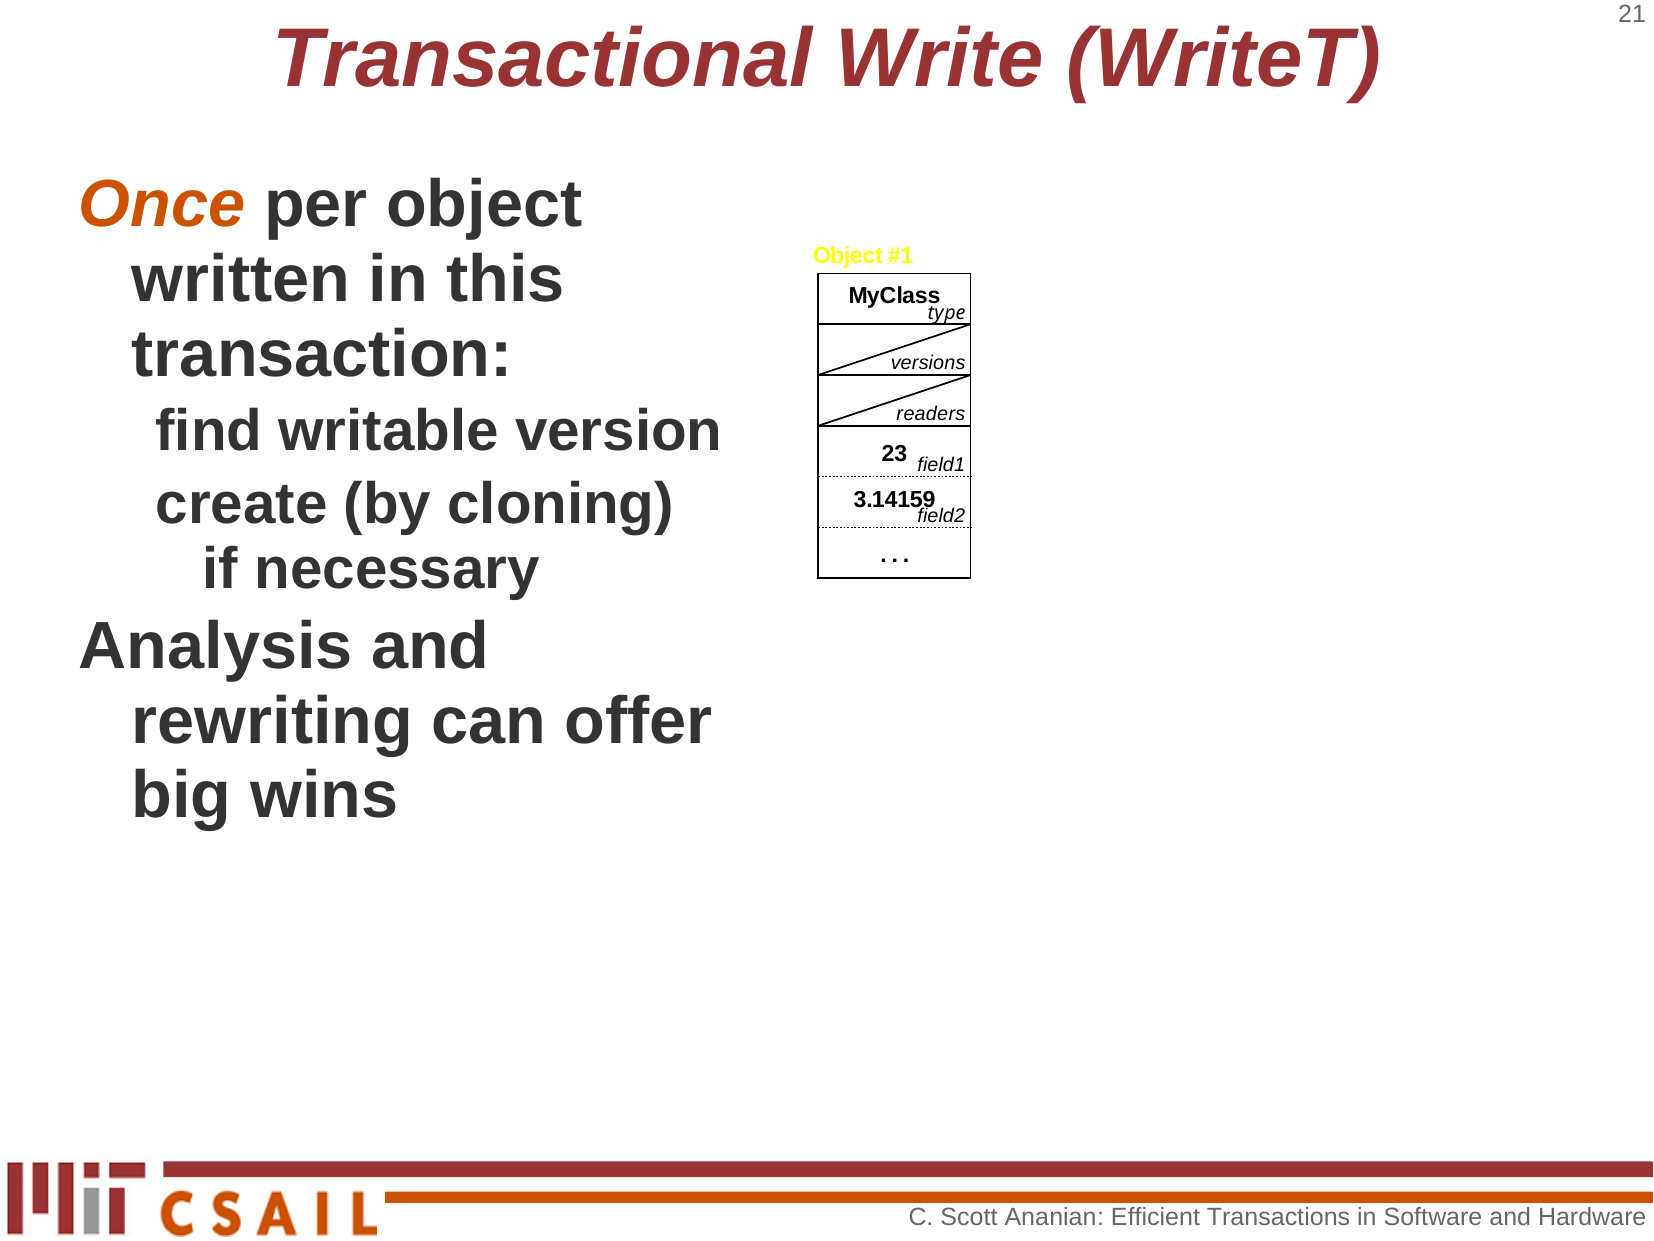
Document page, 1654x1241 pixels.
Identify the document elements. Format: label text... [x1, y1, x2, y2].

picture [756, 79, 1653, 650]
picture [0, 1155, 377, 1237]
title Transactional Write (WriteT) [121, 0, 1534, 115]
list Once per object written in this transaction: find writable version create (by cloning) if necessary Analysis and rewriting can offer big wins [61, 166, 726, 1147]
